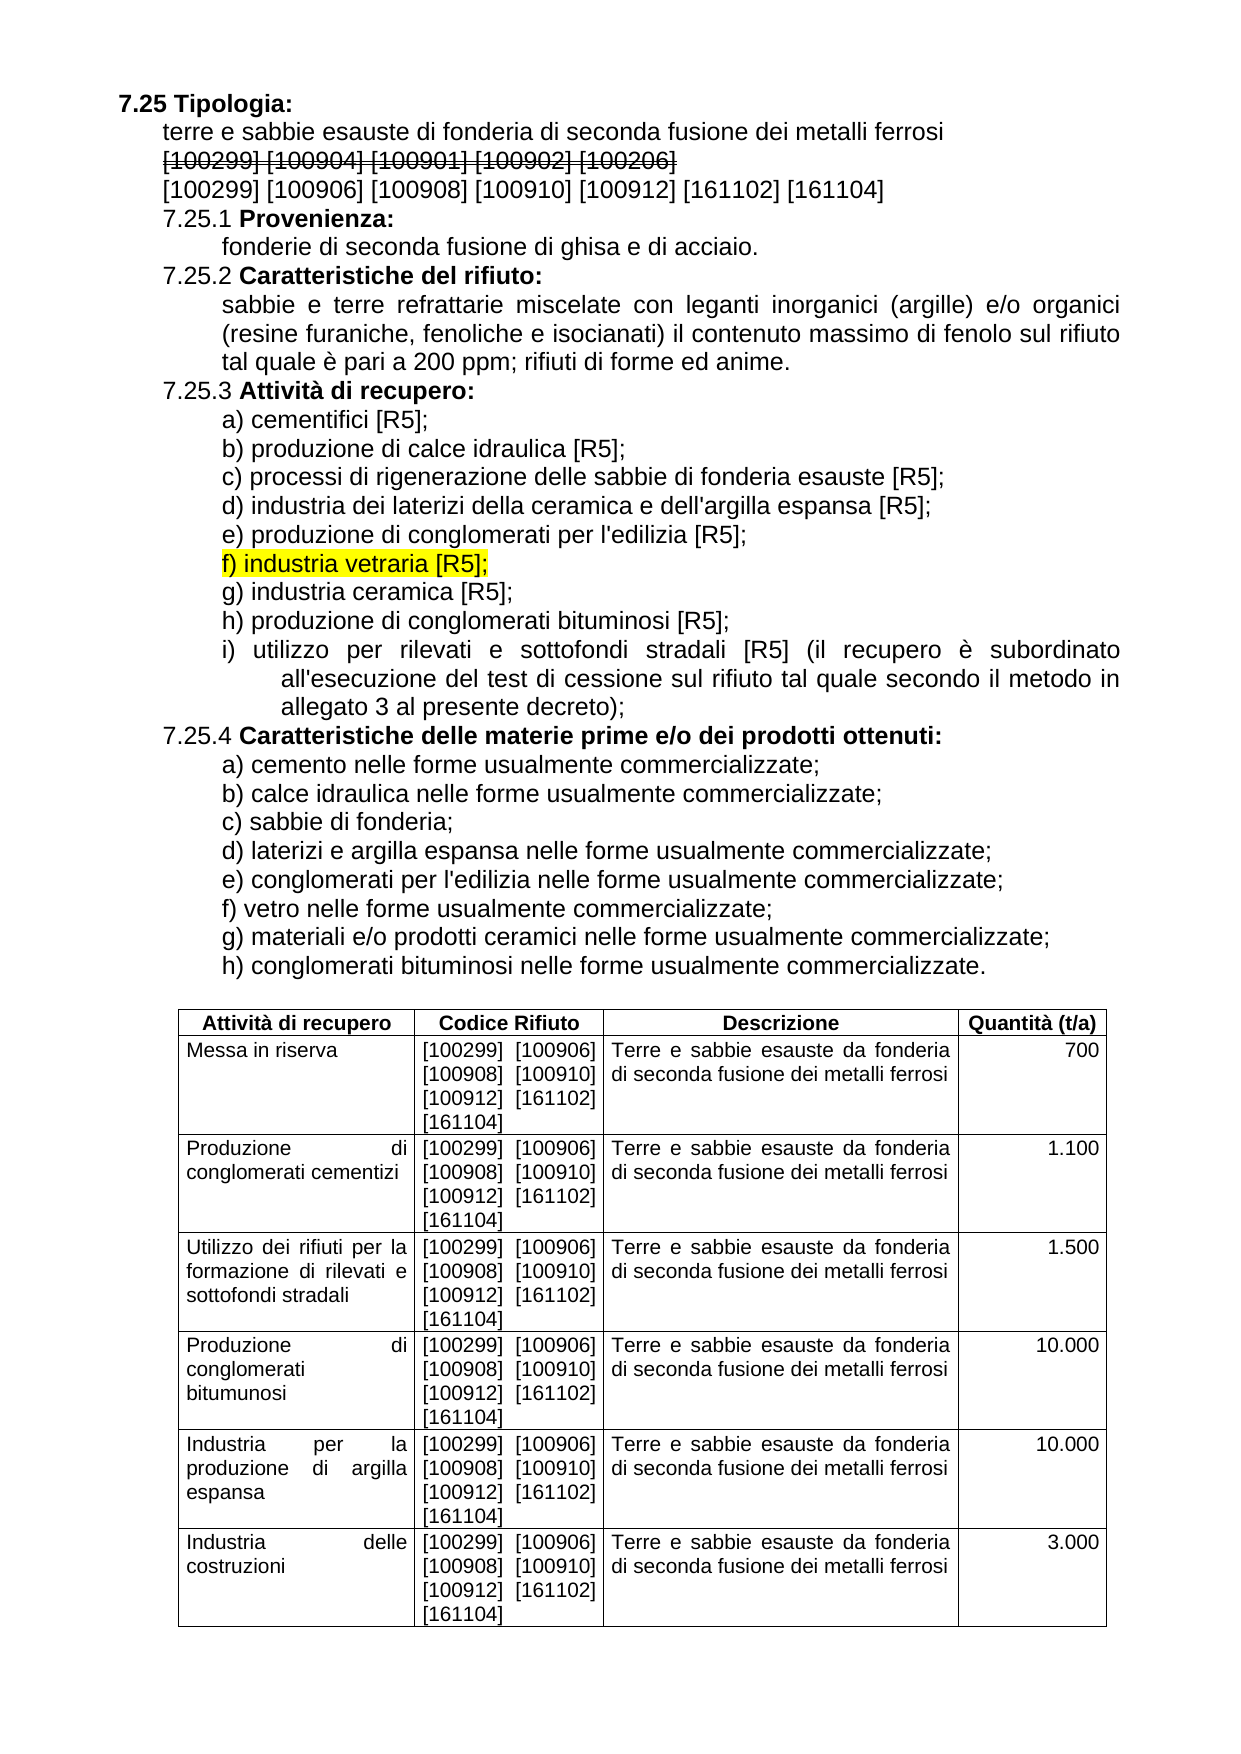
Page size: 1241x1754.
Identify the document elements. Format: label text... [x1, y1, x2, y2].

table_cell 1.500 [959, 1233, 1106, 1331]
table_cell Terre e sabbie esauste da fonderia di seconda fusione dei metalli ferrosi [604, 1135, 958, 1232]
table_cell Industria delle costruzioni [179, 1529, 414, 1626]
table_cell 1.100 [959, 1135, 1106, 1232]
text e) conglomerati per l'edilizia nelle forme usualmente commercializzate; [222, 865, 1122, 894]
table_cell Messa in riserva [179, 1036, 414, 1134]
table_cell 3.000 [959, 1529, 1106, 1626]
text d) industria dei laterizi della ceramica e dell'argilla espansa [R5]; [222, 491, 1122, 520]
text b) produzione di calce idraulica [R5]; [222, 434, 1122, 462]
text h) conglomerati bituminosi nelle forme usualmente commercializzate. [222, 951, 1122, 980]
text d) laterizi e argilla espansa nelle forme usualmente commercializzate; [222, 836, 1122, 865]
table_cell Utilizzo dei rifiuti per la formazione di rilevati e sottofondi stradali [179, 1233, 414, 1331]
table_cell Terre e sabbie esauste da fonderia di seconda fusione dei metalli ferrosi [604, 1430, 958, 1527]
text e) produzione di conglomerati per l'edilizia [R5]; [222, 520, 1122, 549]
table_cell Terre e sabbie esauste da fonderia di seconda fusione dei metalli ferrosi [604, 1332, 958, 1429]
table_cell Terre e sabbie esauste da fonderia di seconda fusione dei metalli ferrosi [604, 1233, 958, 1331]
table_cell [100299] [100906] [100908] [100910] [100912] [161102] [161104] [415, 1233, 603, 1331]
text [100299] [100904] [100901] [100902] [100206] [162, 146, 1122, 175]
table_header Attività di recupero [179, 1010, 414, 1035]
text fonderie di seconda fusione di ghisa e di acciaio. [222, 232, 1122, 261]
text c) processi di rigenerazione delle sabbie di fonderia esauste [R5]; [222, 462, 1122, 491]
table_cell Industria per la produzione di argilla espansa [179, 1430, 414, 1527]
table_header Descrizione [604, 1010, 958, 1035]
text f) vetro nelle forme usualmente commercializzate; [222, 894, 1122, 922]
text i) utilizzo per rilevati e sottofondi stradali [R5] (il recupero è subordinato all'esecuzione del test di cessione sul rifiuto tal quale secondo il metodo in allegato 3 al presente decreto); [222, 635, 1122, 721]
text h) produzione di conglomerati bituminosi [R5]; [222, 606, 1122, 635]
text b) calce idraulica nelle forme usualmente commercializzate; [222, 779, 1122, 807]
text c) sabbie di fonderia; [222, 807, 1122, 836]
table_cell [100299] [100906] [100908] [100910] [100912] [161102] [161104] [415, 1430, 603, 1527]
table_header Quantità (t/a) [959, 1010, 1106, 1035]
text sabbie e terre refrattarie miscelate con leganti inorganici (argille) e/o organici (resine furaniche, fenoliche e isocianati) il contenuto massimo di fenolo sul rifiuto tal quale è pari a 200 ppm; rifiuti di forme ed anime. [222, 290, 1122, 376]
table_cell Produzione di conglomerati cementizi [179, 1135, 414, 1232]
table_cell 10.000 [959, 1430, 1106, 1527]
table_cell [100299] [100906] [100908] [100910] [100912] [161102] [161104] [415, 1529, 603, 1626]
text 7.25.4 Caratteristiche delle materie prime e/o dei prodotti ottenuti: [162, 721, 1122, 750]
text 7.25.3 Attività di recupero: [162, 376, 1122, 405]
table_cell 700 [959, 1036, 1106, 1134]
text g) industria ceramica [R5]; [222, 577, 1122, 606]
table_cell Produzione di conglomerati bitumunosi [179, 1332, 414, 1429]
text 7.25.1 Provenienza: [162, 204, 1122, 232]
text a) cemento nelle forme usualmente commercializzate; [222, 750, 1122, 779]
table_cell 10.000 [959, 1332, 1106, 1429]
table_header Codice Rifiuto [415, 1010, 603, 1035]
table_cell [100299] [100906] [100908] [100910] [100912] [161102] [161104] [415, 1332, 603, 1429]
text g) materiali e/o prodotti ceramici nelle forme usualmente commercializzate; [222, 922, 1122, 951]
text a) cementifici [R5]; [222, 405, 1122, 434]
table_cell [100299] [100906] [100908] [100910] [100912] [161102] [161104] [415, 1036, 603, 1134]
table_cell Terre e sabbie esauste da fonderia di seconda fusione dei metalli ferrosi [604, 1036, 958, 1134]
text terre e sabbie esauste di fonderia di seconda fusione dei metalli ferrosi [162, 117, 1122, 146]
table_cell Terre e sabbie esauste da fonderia di seconda fusione dei metalli ferrosi [604, 1529, 958, 1626]
text [100299] [100906] [100908] [100910] [100912] [161102] [161104] [162, 175, 1122, 204]
text 7.25.2 Caratteristiche del rifiuto: [162, 261, 1122, 290]
table_cell [100299] [100906] [100908] [100910] [100912] [161102] [161104] [415, 1135, 603, 1232]
text f) industria vetraria [R5]; [222, 549, 1122, 577]
subtitle 7.25 Tipologia: [118, 89, 1122, 117]
